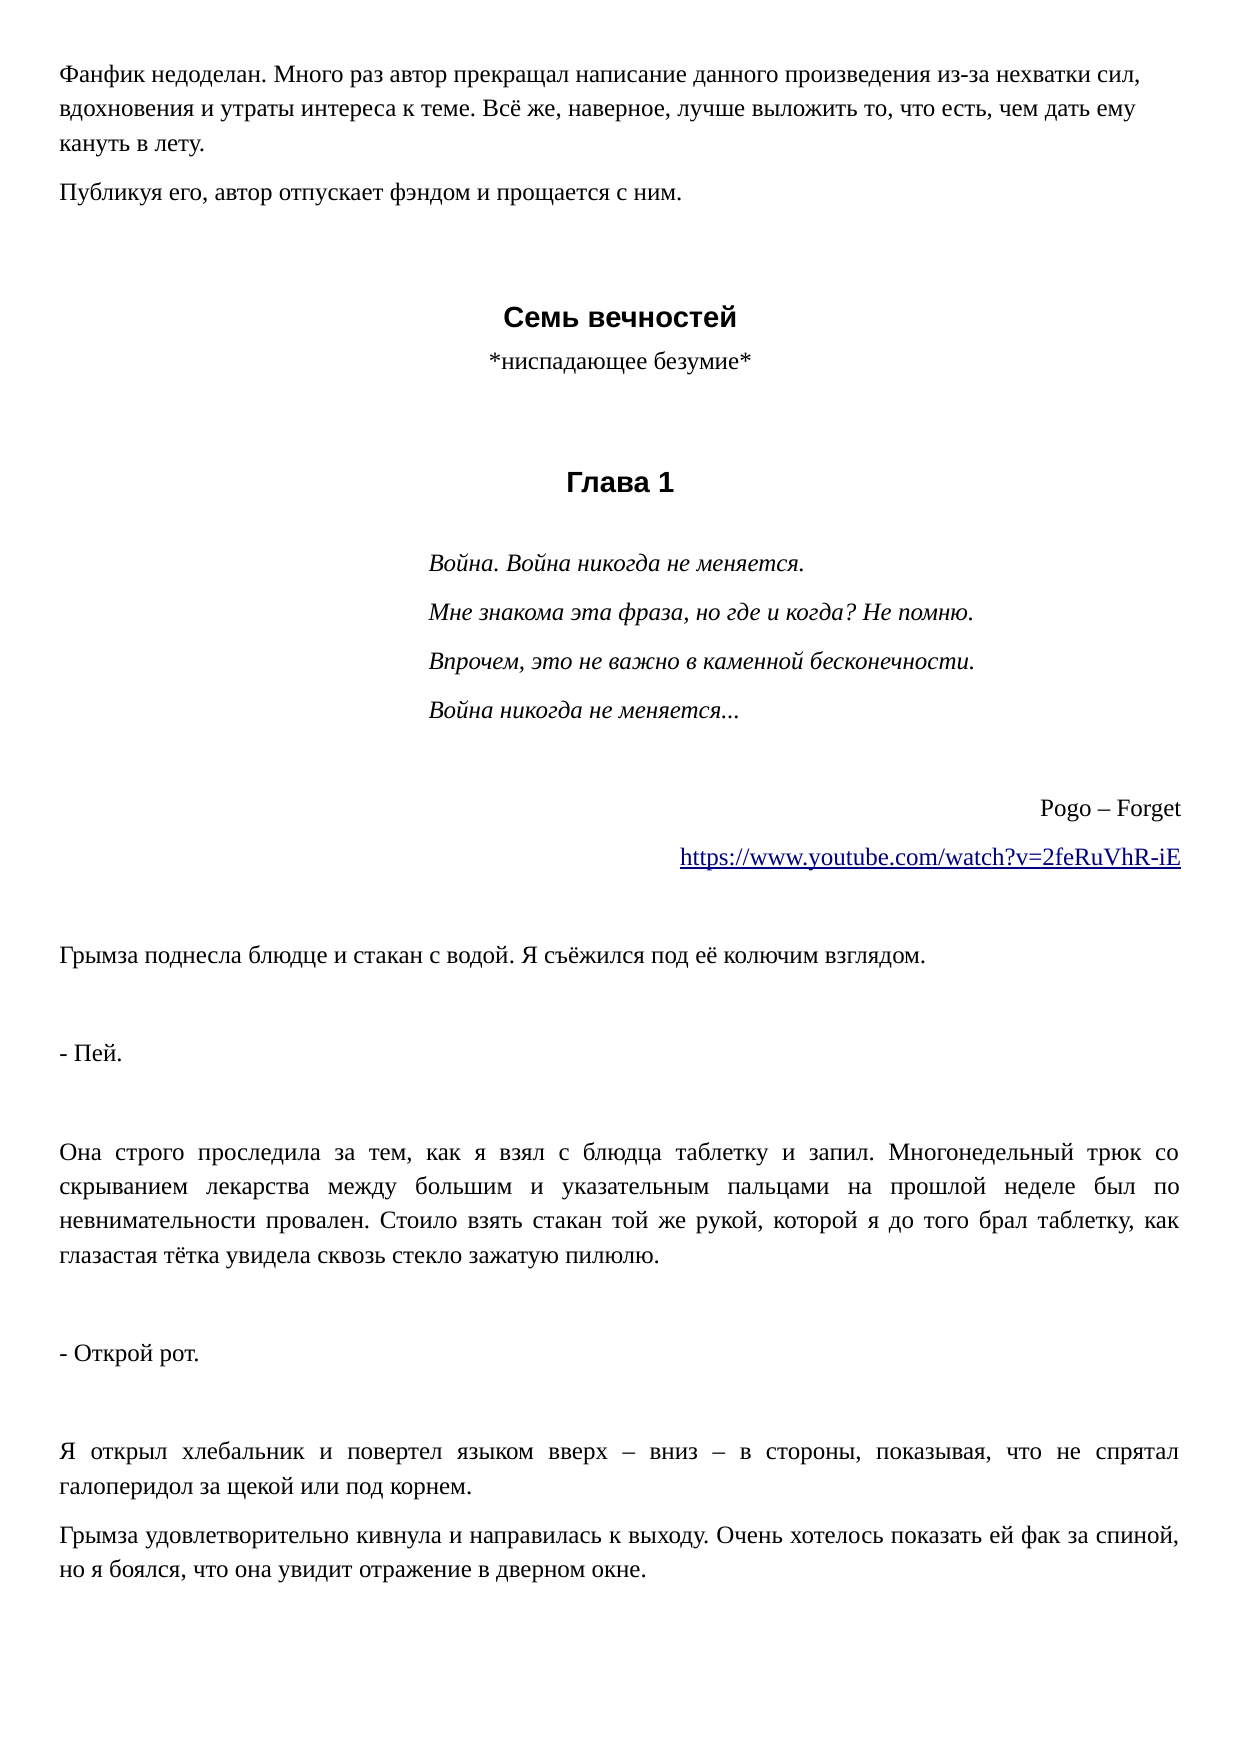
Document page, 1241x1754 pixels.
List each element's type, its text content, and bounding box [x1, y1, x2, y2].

text Впрочем, это не важно в каменной бесконечности. [428, 646, 1181, 675]
text https://www.youtube.com/watch?v=2feRuVhR-iE [59, 842, 1181, 871]
text Мне знакома эта фраза, но где и когда? Не помню. [428, 597, 1181, 626]
text - Открой рот. [59, 1338, 1181, 1367]
subtitle Семь вечностей [59, 300, 1181, 334]
text Публикуя его, автор отпускает фэндом и прощается с ним. [59, 177, 1181, 206]
text *ниспадающее безумие* [59, 346, 1181, 375]
text Фанфик недоделан. Много раз автор прекращал написание данного произведения из-за нехватки сил, вдохновения и утраты интереса к теме. Всё же, наверное, лучше выложить то, что есть, чем дать ему кануть в лету. [59, 59, 1181, 157]
text Грымза удовлетворительно кивнула и направилась к выходу. Очень хотелось показать ей фак за спиной, но я боялся, что она увидит отражение в дверном окне. [59, 1520, 1181, 1583]
text Грымза поднесла блюдце и стакан с водой. Я съёжился под её колючим взглядом. [59, 940, 1181, 969]
text Война. Война никогда не меняется. [428, 548, 1181, 577]
subtitle Глава 1 [59, 465, 1181, 499]
text Я открыл хлебальник и повертел языком вверх – вниз – в стороны, показывая, что не спрятал галоперидол за щекой или под корнем. [59, 1436, 1181, 1499]
text - Пей. [59, 1038, 1181, 1067]
text Pogo – Forget [59, 793, 1181, 822]
text Война никогда не меняется... [428, 695, 1181, 724]
text Она строго проследила за тем, как я взял с блюдца таблетку и запил. Многонедельный трюк со скрыванием лекарства между большим и указательным пальцами на прошлой неделе был по невнимательности провален. Стоило взять стакан той же рукой, которой я до того брал таблетку, как глазастая тётка увидела сквозь стекло зажатую пилюлю. [59, 1137, 1181, 1269]
